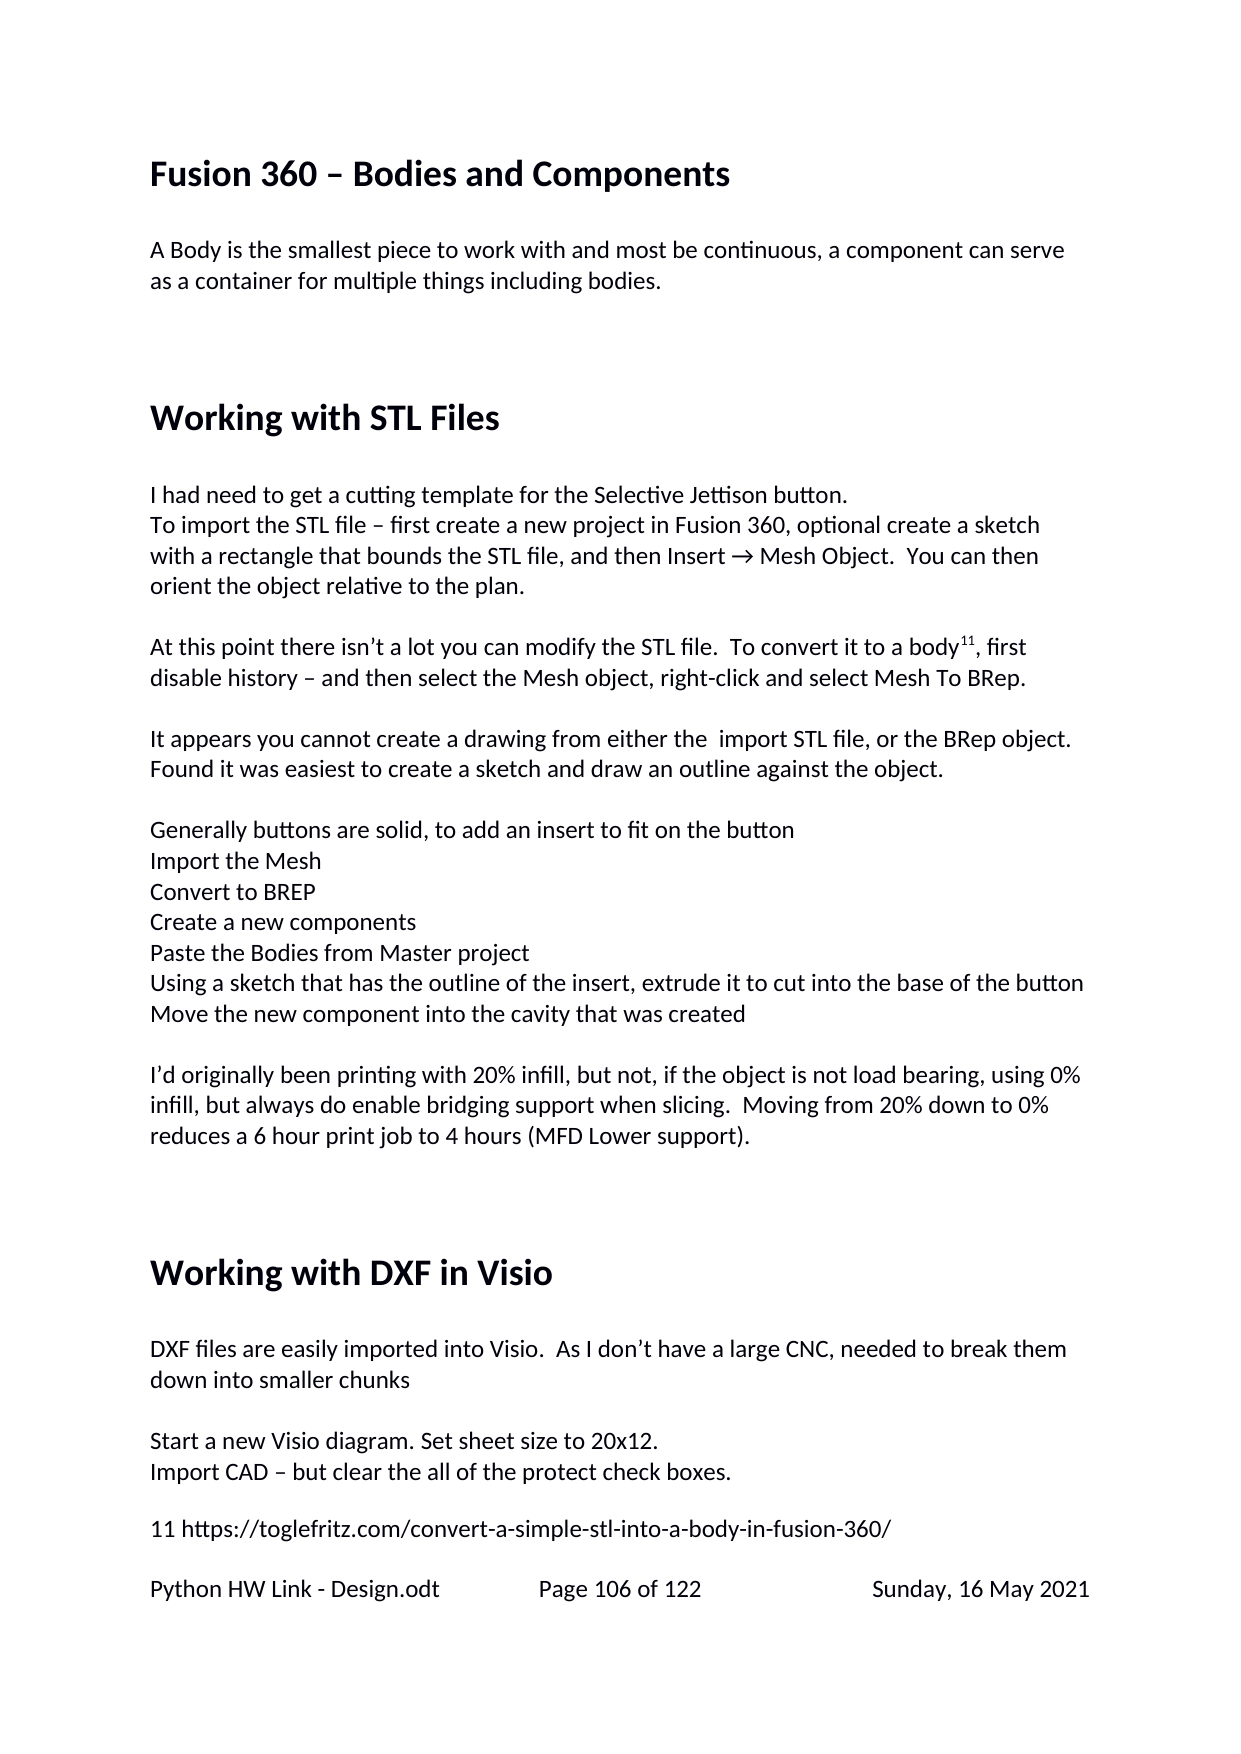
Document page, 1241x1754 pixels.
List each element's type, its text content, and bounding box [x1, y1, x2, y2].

text Create a new components [150, 906, 1090, 937]
subtitle Working with DXF in Visio [150, 1249, 1090, 1295]
text Using a sketch that has the outline of the insert, extrude it to cut into the base of the button [150, 967, 1090, 998]
text Import CAD – but clear the all of the protect check boxes. [150, 1456, 1090, 1486]
text Convert to BREP [150, 876, 1090, 906]
text To import the STL file – first create a new project in Fusion 360, optional create a sketch with a rectangle that bounds the STL file, and then Insert → Mesh Object. You can then orient the object relative to the plan. [150, 509, 1090, 601]
text Paste the Bodies from Master project [150, 937, 1090, 967]
text It appears you cannot create a drawing from either the import STL file, or the BRep object. Found it was easiest to create a sketch and draw an outline against the object. [150, 723, 1090, 784]
text A Body is the smallest piece to work with and most be continuous, a component can serve as a container for multiple things including bodies. [150, 235, 1090, 296]
subtitle Fusion 360 – Bodies and Components [150, 150, 1090, 196]
text DXF files are easily imported into Visio. As I don’t have a large CNC, needed to break them down into smaller chunks [150, 1334, 1090, 1395]
text Import the Mesh [150, 845, 1090, 876]
text Start a new Visio diagram. Set sheet size to 20x12. [150, 1425, 1090, 1456]
text Move the new component into the cavity that was created [150, 998, 1090, 1028]
text At this point there isn’t a lot you can modify the STL file. To convert it to a body, first disable history – and then select the Mesh object, right-click and select Mesh To BRep. [150, 632, 1090, 693]
text I’d originally been printing with 20% infill, but not, if the object is not load bearing, using 0% infill, but always do enable bridging support when slicing. Moving from 20% down to 0% reduces a 6 hour print job to 4 hours (MFD Lower support). [150, 1059, 1090, 1150]
text https://toglefritz.com/convert-a-simple-stl-into-a-body-in-fusion-360/ [150, 1513, 1090, 1543]
subtitle Working with STL Files [150, 394, 1090, 440]
text I had need to get a cutting template for the Selective Jettison button. [150, 479, 1090, 509]
text Generally buttons are solid, to add an insert to fit on the button [150, 815, 1090, 845]
